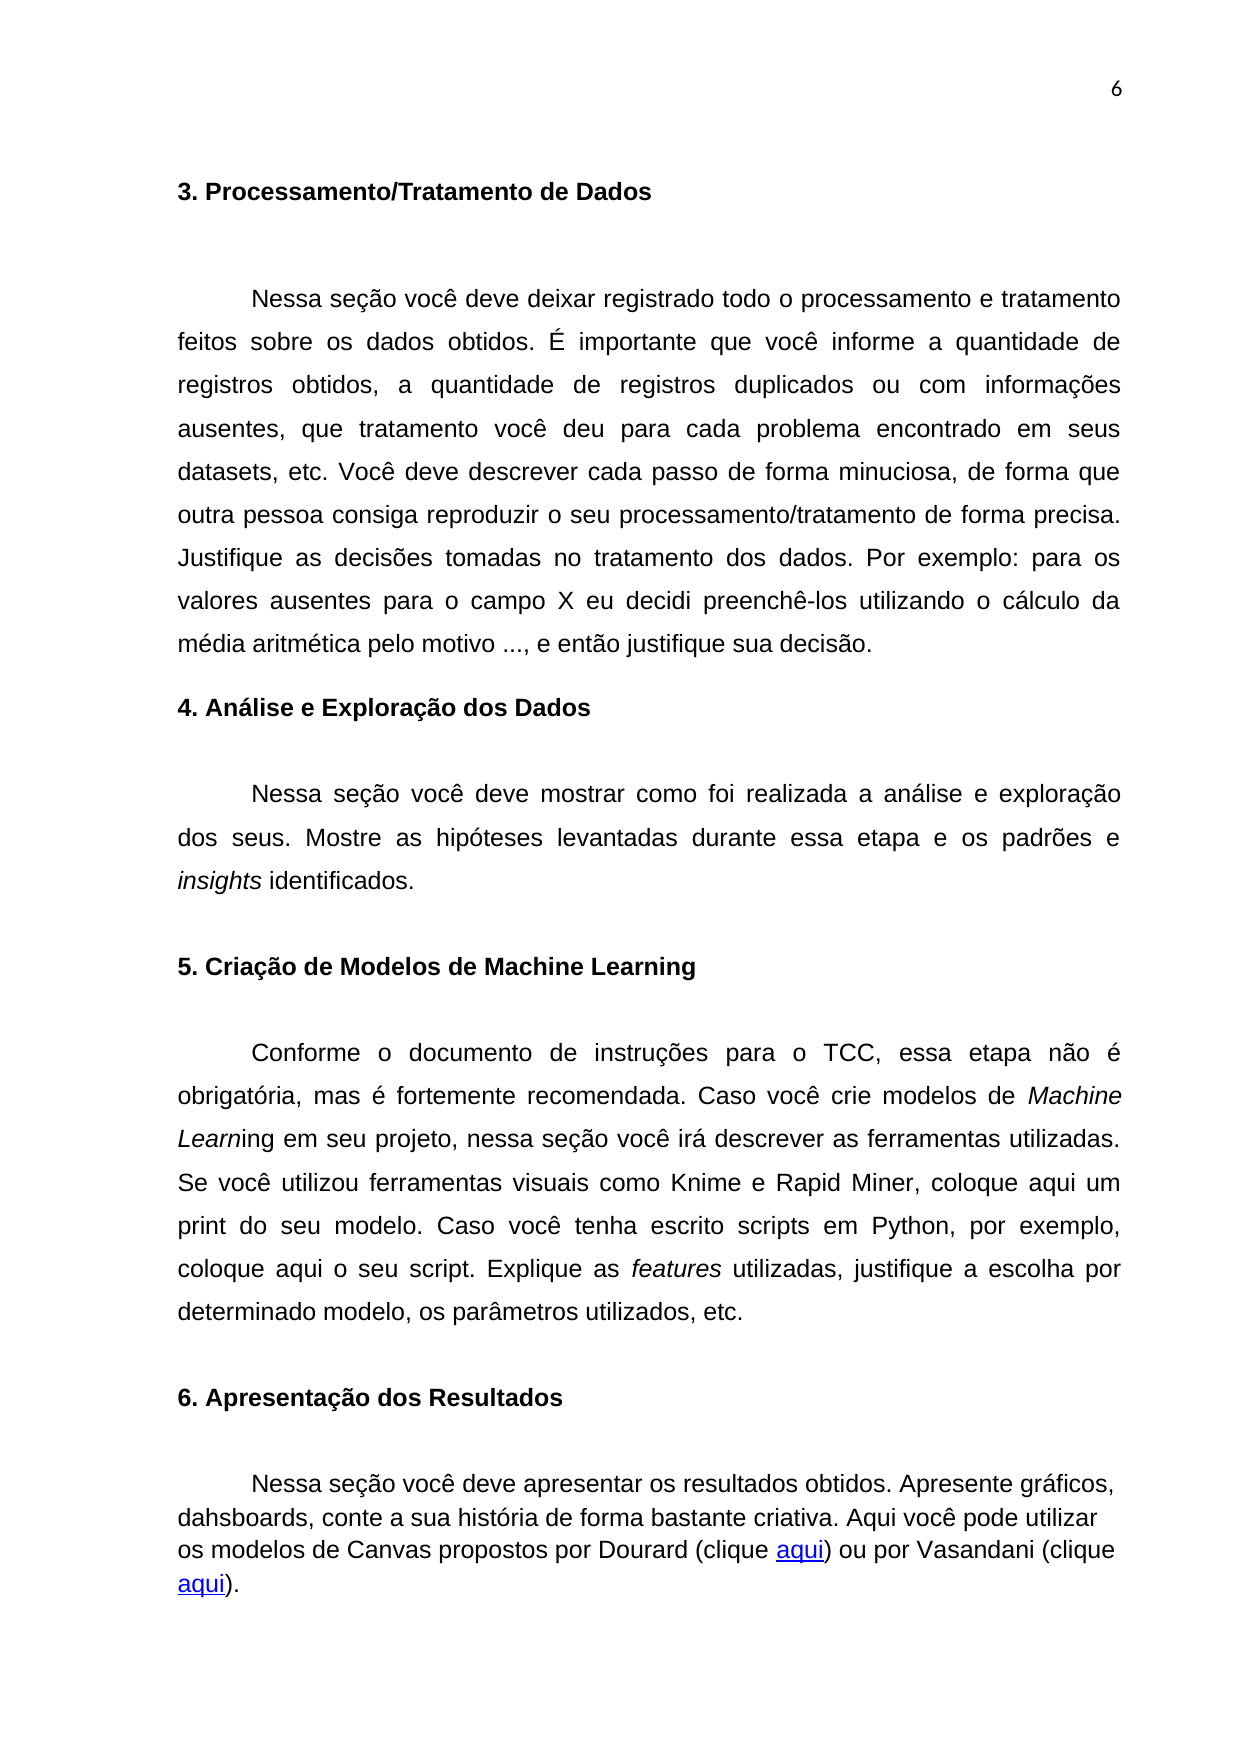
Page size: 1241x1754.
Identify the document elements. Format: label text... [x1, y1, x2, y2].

subtitle 4. Análise e Exploração dos Dados [177, 693, 1122, 722]
subtitle 5. Criação de Modelos de Machine Learning [177, 952, 1122, 981]
subtitle 6. Apresentação dos Resultados [177, 1383, 1122, 1412]
text Nessa seção você deve deixar registrado todo o processamento e tratamento feitos sobre os dados obtidos. É importante que você informe a quantidade de registros obtidos, a quantidade de registros duplicados ou com informações ausentes, que tratamento você deu para cada problema encontrado em seus datasets, etc. Você deve descrever cada passo de forma minuciosa, de forma que outra pessoa consiga reproduzir o seu processamento/tratamento de forma precisa. Justifique as decisões tomadas no tratamento dos dados. Por exemplo: para os valores ausentes para o campo X eu decidi preenchê-los utilizando o cálculo da média aritmética pelo motivo ..., e então justifique sua decisão. [177, 284, 1122, 658]
text Nessa seção você deve mostrar como foi realizada a análise e exploração dos seus. Mostre as hipóteses levantadas durante essa etapa e os padrões e insights identificados. [177, 779, 1122, 894]
text Nessa seção você deve apresentar os resultados obtidos. Apresente gráficos, dahsboards, conte a sua história de forma bastante criativa. Aqui você pode utilizar os modelos de Canvas propostos por Dourard (clique aqui) ou por Vasandani (clique aqui). [177, 1469, 1122, 1597]
subtitle 3. Processamento/Tratamento de Dados [177, 177, 1122, 206]
text Conforme o documento de instruções para o TCC, essa etapa não é obrigatória, mas é fortemente recomendada. Caso você crie modelos de Machine Learning em seu projeto, nessa seção você irá descrever as ferramentas utilizadas. Se você utilizou ferramentas visuais como Knime e Rapid Miner, coloque aqui um print do seu modelo. Caso você tenha escrito scripts em Python, por exemplo, coloque aqui o seu script. Explique as features utilizadas, justifique a escolha por determinado modelo, os parâmetros utilizados, etc. [177, 1038, 1122, 1326]
